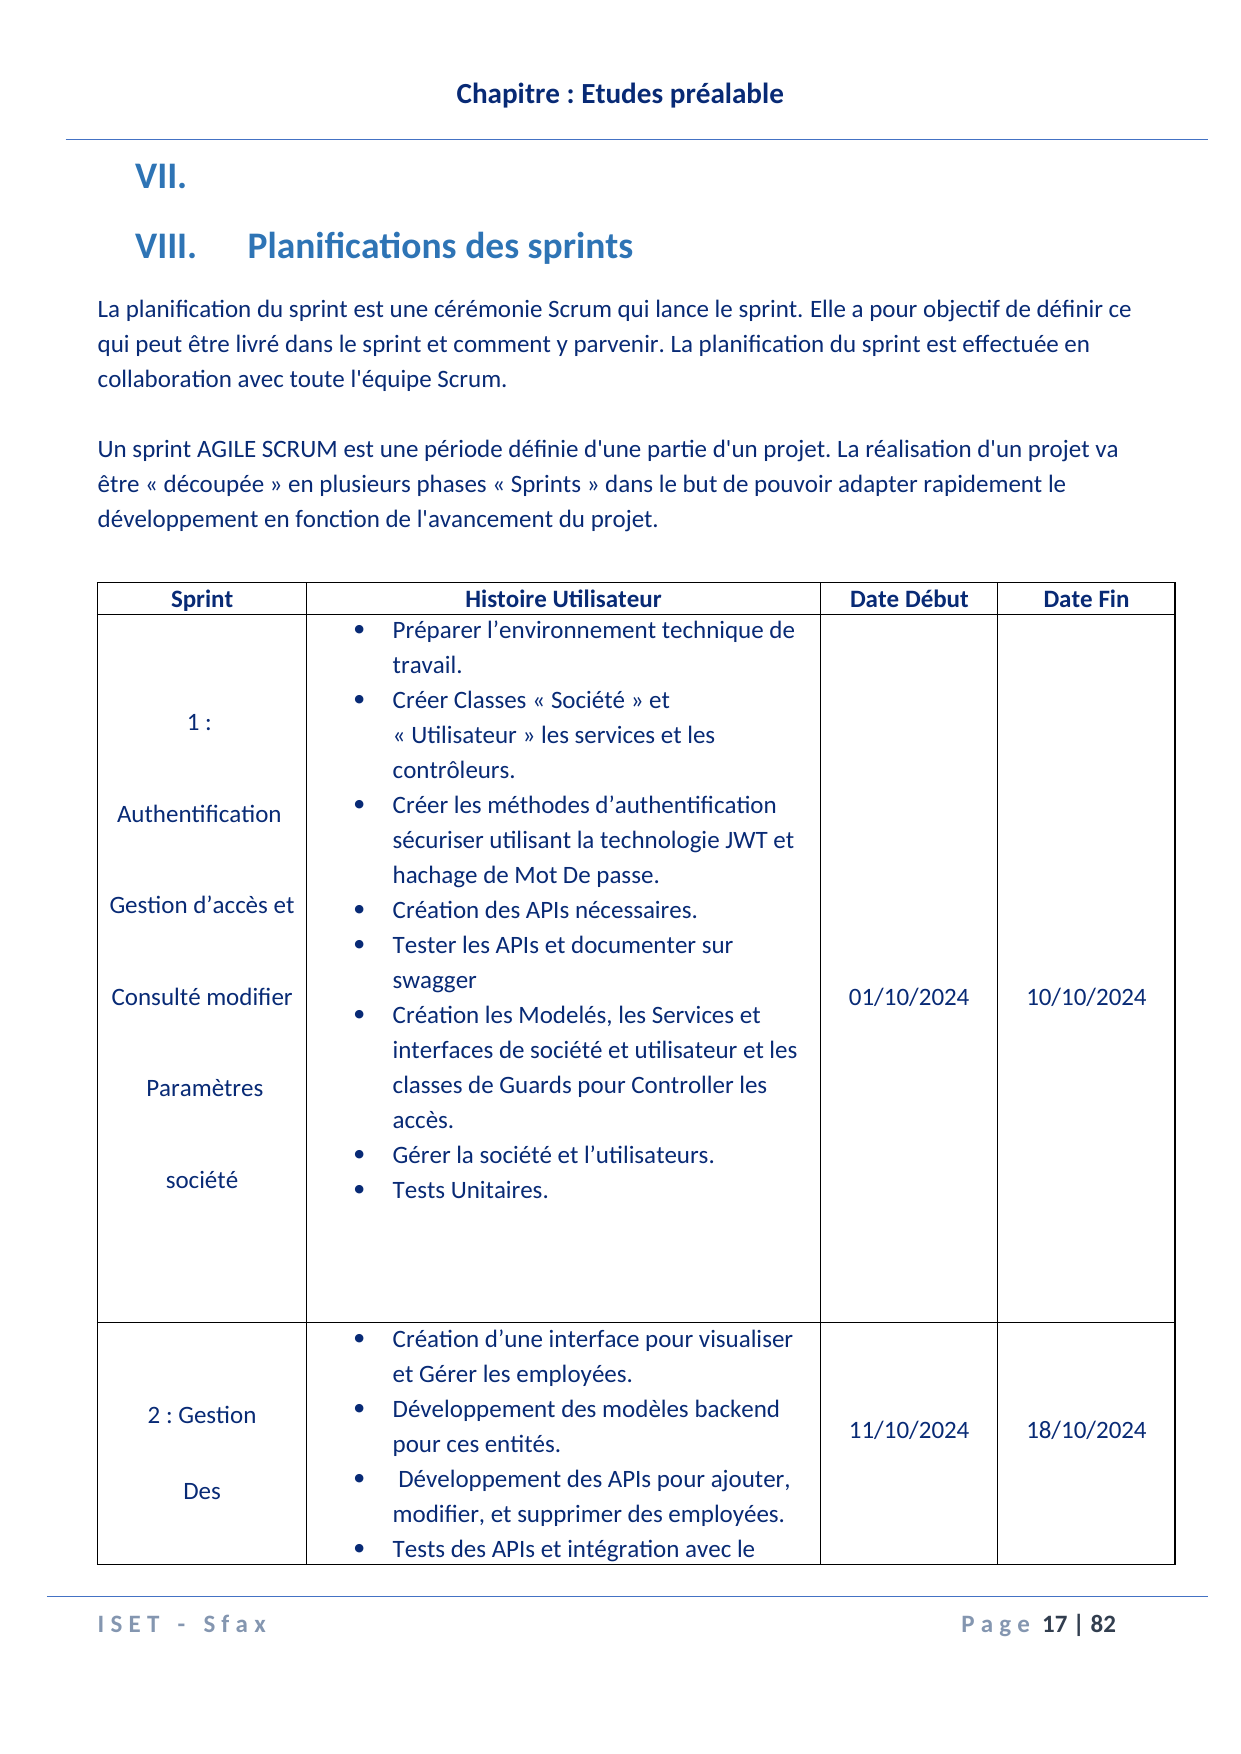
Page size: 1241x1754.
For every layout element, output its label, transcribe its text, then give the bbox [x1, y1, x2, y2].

table_cell 01/10/2024 [821, 615, 997, 1322]
table_cell 18/10/2024 [998, 1323, 1174, 1563]
text Un sprint AGILE SCRUM est une période définie d'une partie d'un projet. La réalisation d'un projet va être « découpée » en plusieurs phases « Sprints » dans le but de pouvoir adapter rapidement le développement en fonction de l'avancement du projet. [97, 433, 1143, 534]
table_header Date Début [821, 583, 997, 613]
table_cell Préparer l’environnement technique de travail. Créer Classes « Société » et « Utilisateur » les services et les contrôleurs. Créer les méthodes d’authentification sécuriser utilisant la technologie JWT et hachage de Mot De passe. Création des APIs nécessaires. Tester les APIs et documenter sur swagger Création les Modelés, les Services et interfaces de société et utilisateur et les classes de Guards pour Controller les accès. Gérer la société et l’utilisateurs. Tests Unitaires. [307, 615, 820, 1322]
table_header Sprint [98, 583, 306, 613]
table_header Histoire Utilisateur [307, 583, 820, 613]
subtitle Planifications des sprints [135, 222, 1143, 268]
table_cell Création d’une interface pour visualiser et Gérer les employées. Développement des modèles backend pour ces entités. Développement des APIs pour ajouter, modifier, et supprimer des employées. Tests des APIs et intégration avec le [307, 1323, 820, 1563]
table_cell 11/10/2024 [821, 1323, 997, 1563]
table_cell 10/10/2024 [998, 615, 1174, 1322]
table_cell 1 : Authentification Gestion d’accès et Consulté modifier Paramètres société [98, 615, 306, 1322]
table_cell 2 : Gestion Des [98, 1323, 306, 1563]
table_header Date Fin [998, 583, 1174, 613]
text La planification du sprint est une cérémonie Scrum qui lance le sprint. Elle a pour objectif de définir ce qui peut être livré dans le sprint et comment y parvenir. La planification du sprint est effectuée en collaboration avec toute l'équipe Scrum. [97, 293, 1143, 394]
